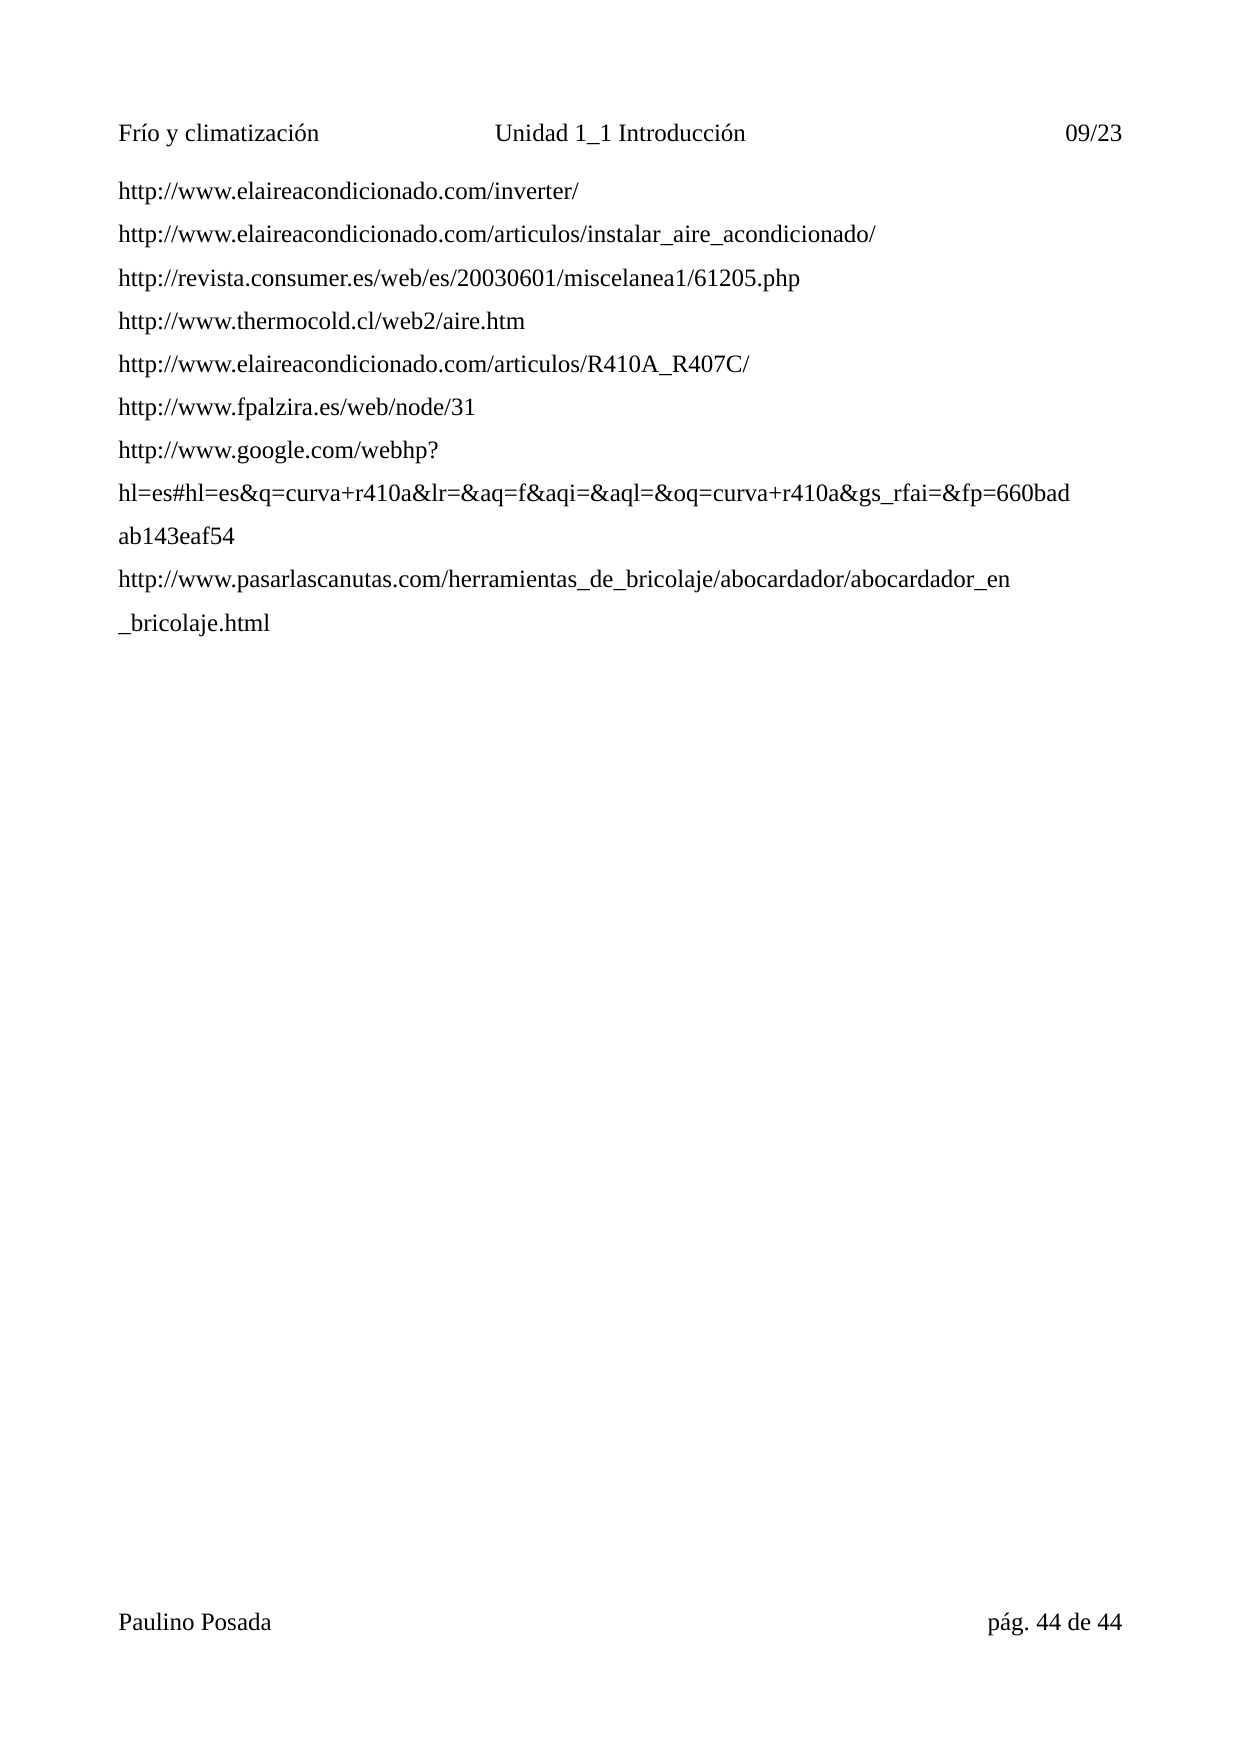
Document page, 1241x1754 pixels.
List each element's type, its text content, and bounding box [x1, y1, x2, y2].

text http://www.elaireacondicionado.com/articulos/R410A_R407C/ [118, 349, 1122, 378]
text http://revista.consumer.es/web/es/20030601/miscelanea1/61205.php [118, 263, 1122, 291]
text hl=es#hl=es&q=curva+r410a&lr=&aq=f&aqi=&aql=&oq=curva+r410a&gs_rfai=&fp=660bad [118, 478, 1122, 507]
text http://www.google.com/webhp? [118, 435, 1122, 464]
text http://www.thermocold.cl/web2/aire.htm [118, 306, 1122, 334]
text _bricolaje.html [118, 608, 1122, 636]
text ab143eaf54 [118, 521, 1122, 550]
text http://www.pasarlascanutas.com/herramientas_de_bricolaje/abocardador/abocardador_en [118, 564, 1122, 593]
text http://www.fpalzira.es/web/node/31 [118, 392, 1122, 421]
text http://www.elaireacondicionado.com/articulos/instalar_aire_acondicionado/ [118, 219, 1122, 248]
text http://www.elaireacondicionado.com/inverter/ [118, 176, 1122, 205]
